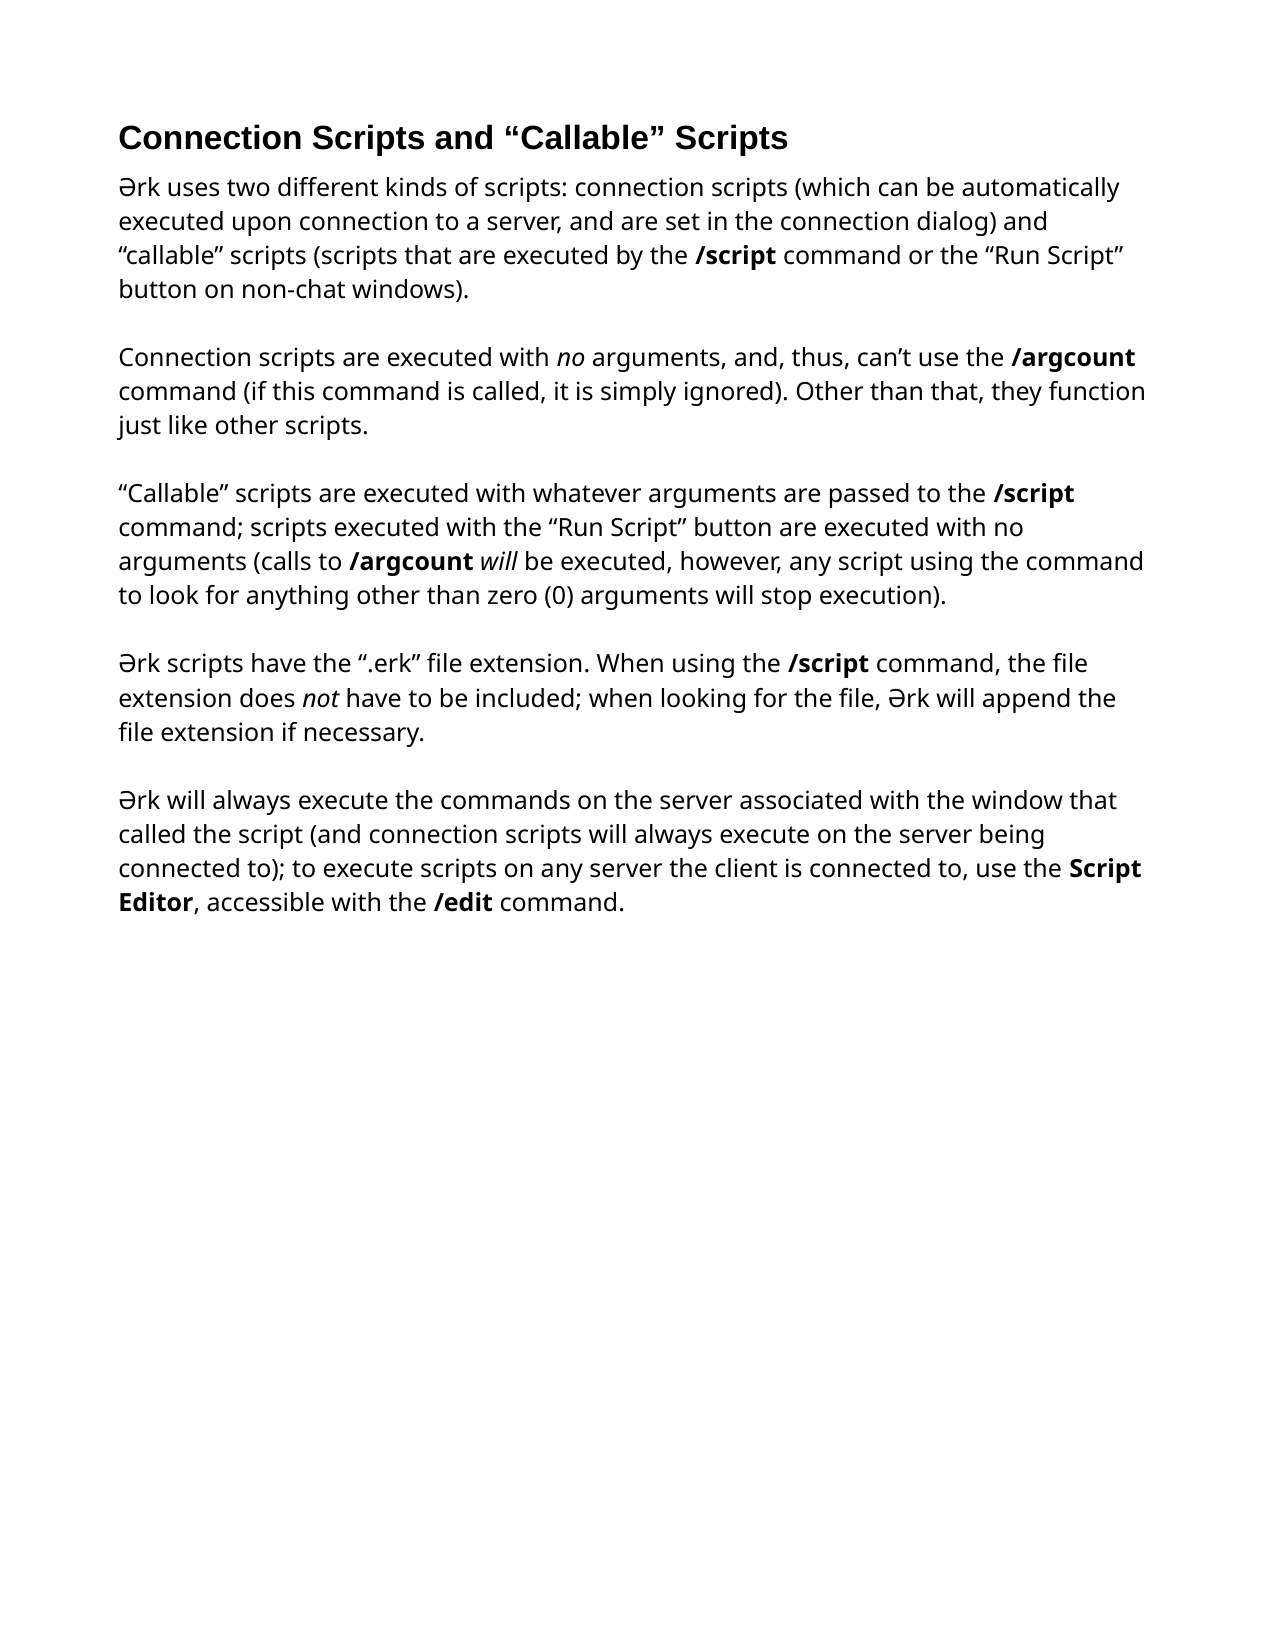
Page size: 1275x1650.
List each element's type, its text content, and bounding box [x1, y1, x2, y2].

text Ərk will always execute the commands on the server associated with the window that called the script (and connection scripts will always execute on the server being connected to); to execute scripts on any server the client is connected to, use the Script Editor, accessible with the /edit command. [118, 782, 1157, 919]
text Ərk uses two different kinds of scripts: connection scripts (which can be automatically executed upon connection to a server, and are set in the connection dialog) and “callable” scripts (scripts that are executed by the /script command or the “Run Script” button on non-chat windows). [118, 169, 1157, 306]
text “Callable” scripts are executed with whatever arguments are passed to the /script command; scripts executed with the “Run Script” button are executed with no arguments (calls to /argcount will be executed, however, any script using the command to look for anything other than zero (0) arguments will stop execution). [118, 476, 1157, 612]
text Connection scripts are executed with no arguments, and, thus, can’t use the /argcount command (if this command is called, it is simply ignored). Other than that, they function just like other scripts. [118, 339, 1157, 442]
text Ərk scripts have the “.erk” file extension. When using the /script command, the file extension does not have to be included; when looking for the file, Ərk will append the file extension if necessary. [118, 646, 1157, 748]
subtitle Connection Scripts and “Callable” Scripts [118, 118, 1157, 157]
